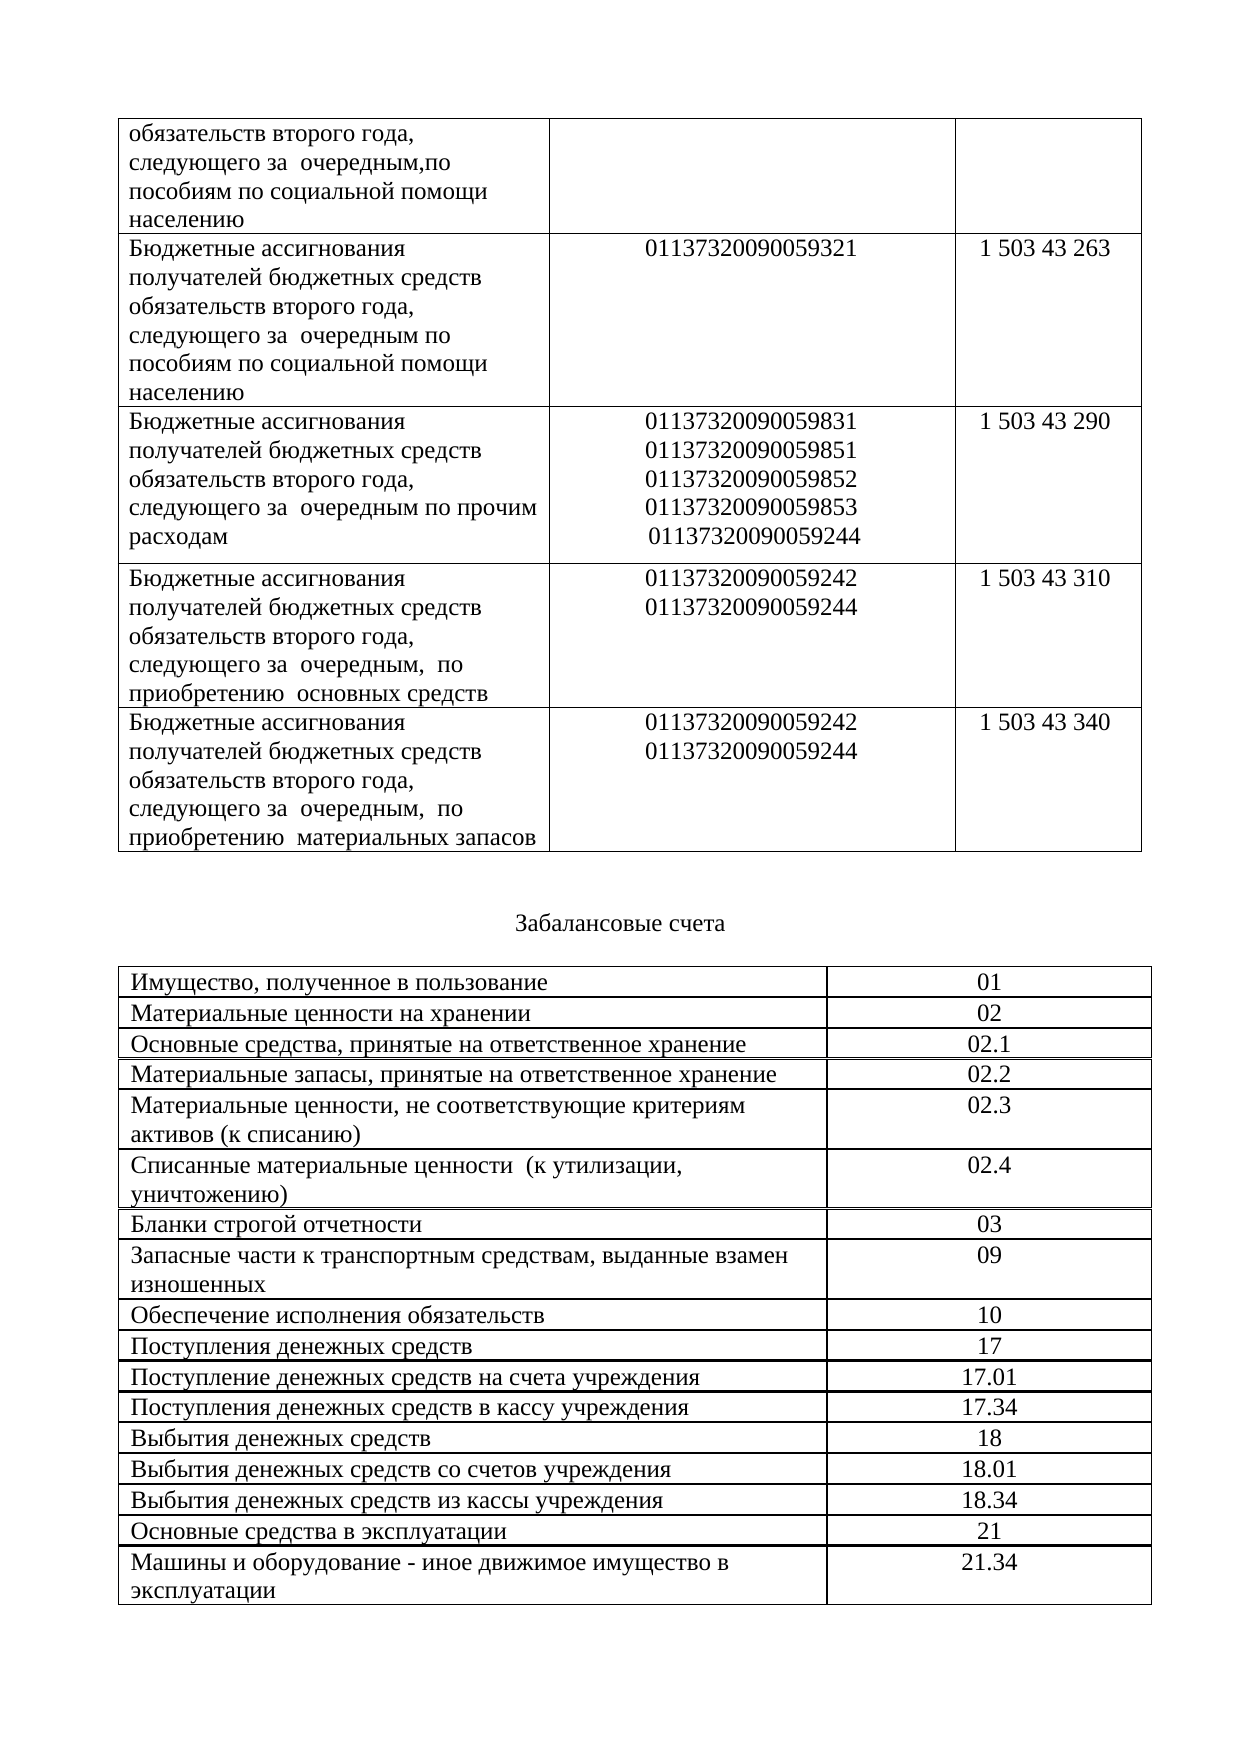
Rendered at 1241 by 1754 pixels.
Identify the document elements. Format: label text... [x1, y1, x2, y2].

table_cell Бюджетные ассигнования получателей бюджетных средств обязательств второго года, следующего за очередным, по приобретению материальных запасов [119, 708, 549, 851]
table_cell Материальные ценности, не соответствующие критериям активов (к списанию) [119, 1090, 826, 1148]
table_cell 1 503 43 310 [956, 564, 1141, 707]
table_cell 18.01 [828, 1454, 1151, 1483]
table_cell 01137320090059242 01137320090059244 [550, 708, 955, 851]
table_cell Поступления денежных средств [119, 1331, 826, 1359]
table_cell Материальные запасы, принятые на ответственное хранение [119, 1060, 826, 1088]
table_cell 18.34 [828, 1485, 1151, 1514]
table_cell Выбытия денежных средств со счетов учреждения [119, 1454, 826, 1483]
text Забалансовые счета [118, 908, 1122, 937]
table_cell 01137320090059831 01137320090059851 01137320090059852 01137320090059853 01137320090059244 [550, 407, 955, 563]
table_cell 1 503 43 340 [956, 708, 1141, 851]
table_cell Поступления денежных средств в кассу учреждения [119, 1393, 826, 1421]
table_cell 1 503 43 290 [956, 407, 1141, 563]
table_cell Бланки строгой отчетности [119, 1210, 826, 1238]
table_cell Выбытия денежных средств из кассы учреждения [119, 1485, 826, 1514]
table_cell Бюджетные ассигнования получателей бюджетных средств обязательств второго года, следующего за очередным по пособиям по социальной помощи населению [119, 234, 549, 406]
table_cell Выбытия денежных средств [119, 1423, 826, 1452]
table_cell Запасные части к транспортным средствам, выданные взамен изношенных [119, 1240, 826, 1298]
table_cell 03 [828, 1210, 1151, 1238]
table_cell Основные средства, принятые на ответственное хранение [119, 1029, 826, 1057]
table_cell Машины и оборудование - иное движимое имущество в эксплуатации [119, 1547, 826, 1604]
table_header 01 [828, 967, 1151, 996]
table_cell 1 503 43 263 [956, 234, 1141, 406]
table_cell 01137320090059321 [550, 234, 955, 406]
table_cell Бюджетные ассигнования получателей бюджетных средств обязательств второго года, следующего за очередным, по приобретению основных средств [119, 564, 549, 707]
table_cell Бюджетные ассигнования получателей бюджетных средств обязательств второго года, следующего за очередным по прочим расходам [119, 407, 549, 563]
table_cell обязательств второго года, следующего за очередным,по пособиям по социальной помощи населению [119, 119, 549, 233]
table_cell [550, 119, 955, 233]
table_cell 10 [828, 1300, 1151, 1329]
table_cell 02.4 [828, 1150, 1151, 1207]
table_header Имущество, полученное в пользование [119, 967, 826, 996]
table_cell 02.2 [828, 1060, 1151, 1088]
table_cell 17.01 [828, 1362, 1151, 1390]
table_cell Материальные ценности на хранении [119, 998, 826, 1027]
table_cell 02.1 [828, 1029, 1151, 1057]
table_cell 21 [828, 1516, 1151, 1544]
table_cell 09 [828, 1240, 1151, 1298]
table_cell 18 [828, 1423, 1151, 1452]
table_cell 17.34 [828, 1393, 1151, 1421]
table_cell 01137320090059242 01137320090059244 [550, 564, 955, 707]
table_cell [956, 119, 1141, 233]
table_cell 17 [828, 1331, 1151, 1359]
table_cell 02 [828, 998, 1151, 1027]
table_cell 02.3 [828, 1090, 1151, 1148]
table_cell Обеспечение исполнения обязательств [119, 1300, 826, 1329]
table_cell 21.34 [828, 1547, 1151, 1604]
table_cell Списанные материальные ценности (к утилизации, уничтожению) [119, 1150, 826, 1207]
table_cell Основные средства в эксплуатации [119, 1516, 826, 1544]
table_cell Поступление денежных средств на счета учреждения [119, 1362, 826, 1390]
